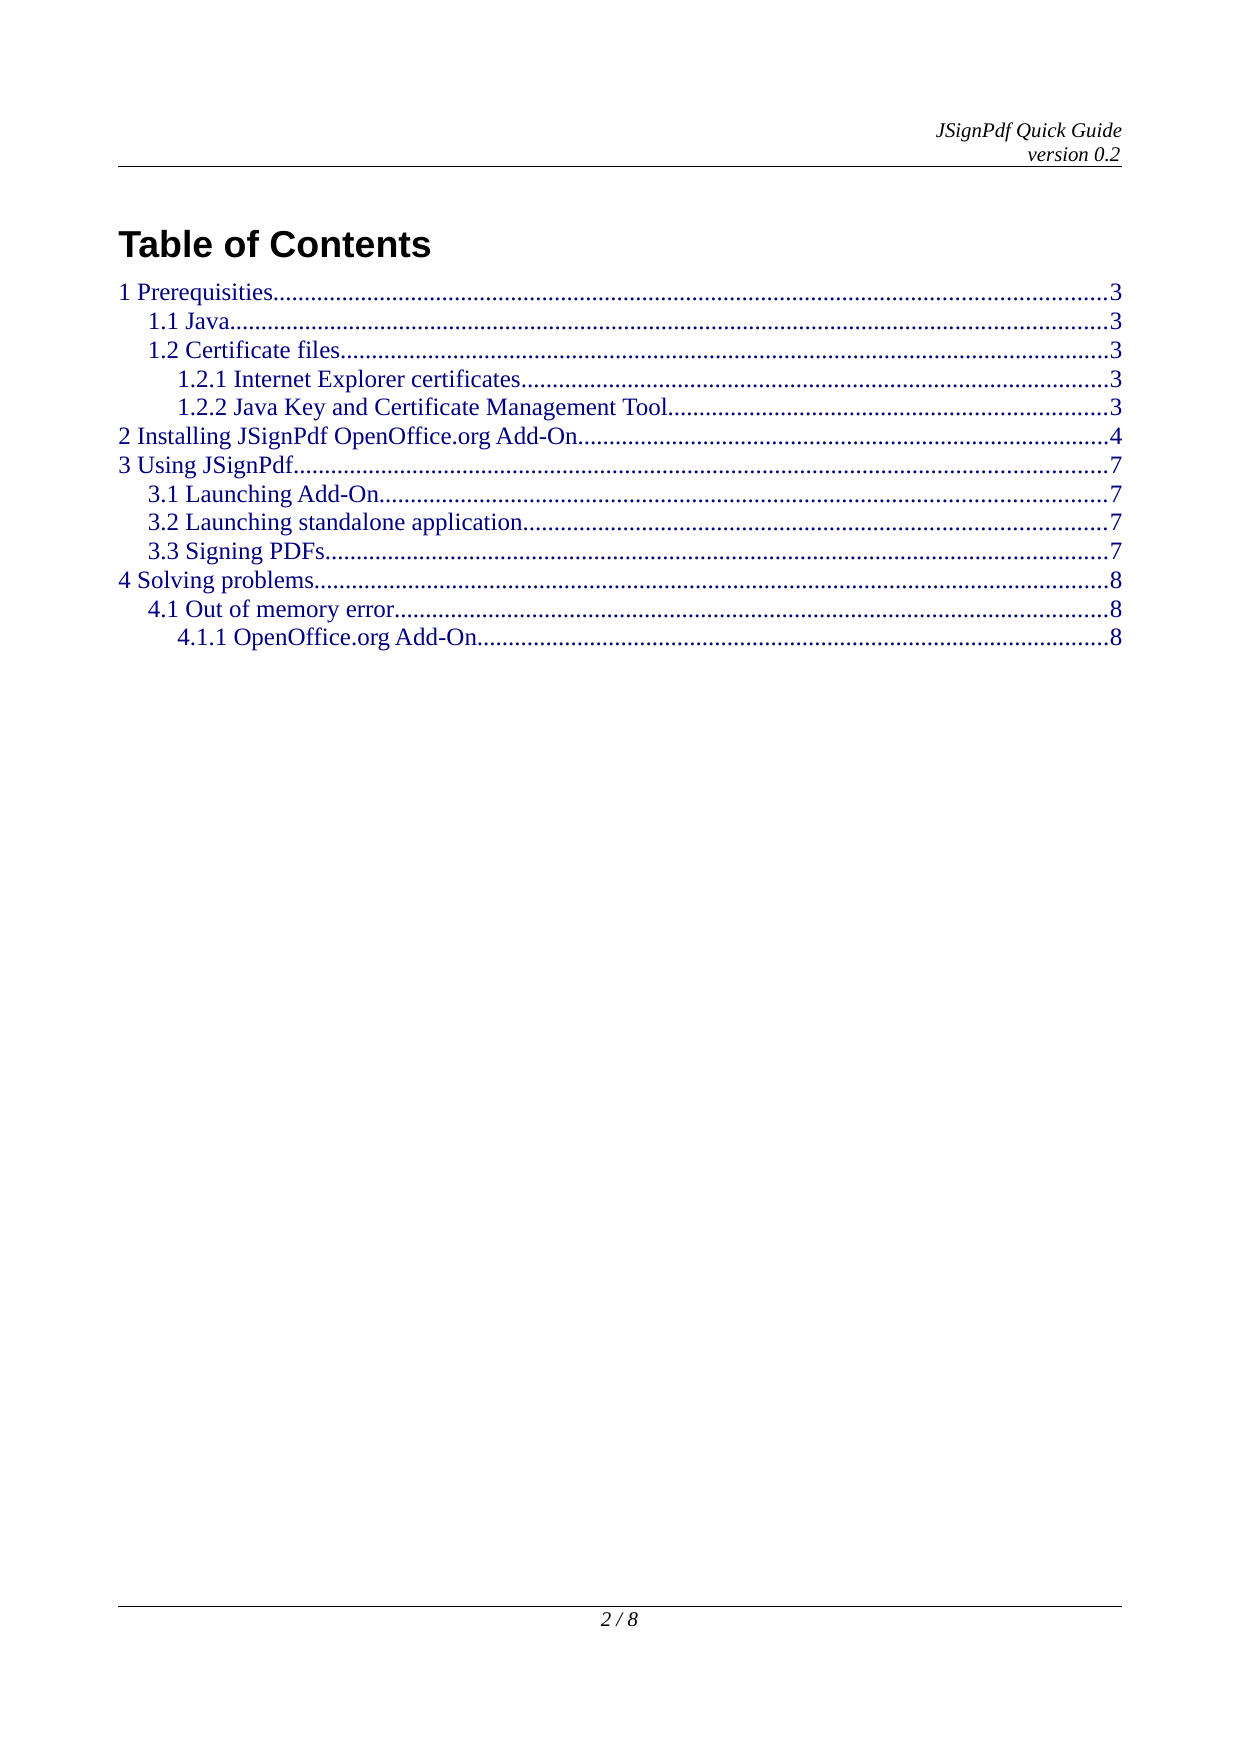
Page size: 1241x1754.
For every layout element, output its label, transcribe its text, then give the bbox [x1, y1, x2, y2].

text 1 Prerequisities 3 [118, 277, 1122, 306]
text 1.1 Java 3 [148, 306, 1122, 335]
text 4 Solving problems 8 [118, 565, 1122, 594]
text 3.3 Signing PDFs 7 [148, 536, 1122, 565]
text 3 Using JSignPdf 7 [118, 450, 1122, 479]
text 1.2.2 Java Key and Certificate Management Tool 3 [177, 392, 1122, 421]
text 4.1 Out of memory error 8 [148, 594, 1122, 622]
text 1.2 Certificate files 3 [148, 335, 1122, 364]
text 3.2 Launching standalone application 7 [148, 507, 1122, 536]
text 3.1 Launching Add-On 7 [148, 479, 1122, 507]
subtitle Table of Contents [118, 222, 1122, 265]
text 4.1.1 OpenOffice.org Add-On 8 [177, 622, 1122, 651]
text 2 Installing JSignPdf OpenOffice.org Add-On 4 [118, 421, 1122, 450]
text 1.2.1 Internet Explorer certificates 3 [177, 364, 1122, 392]
